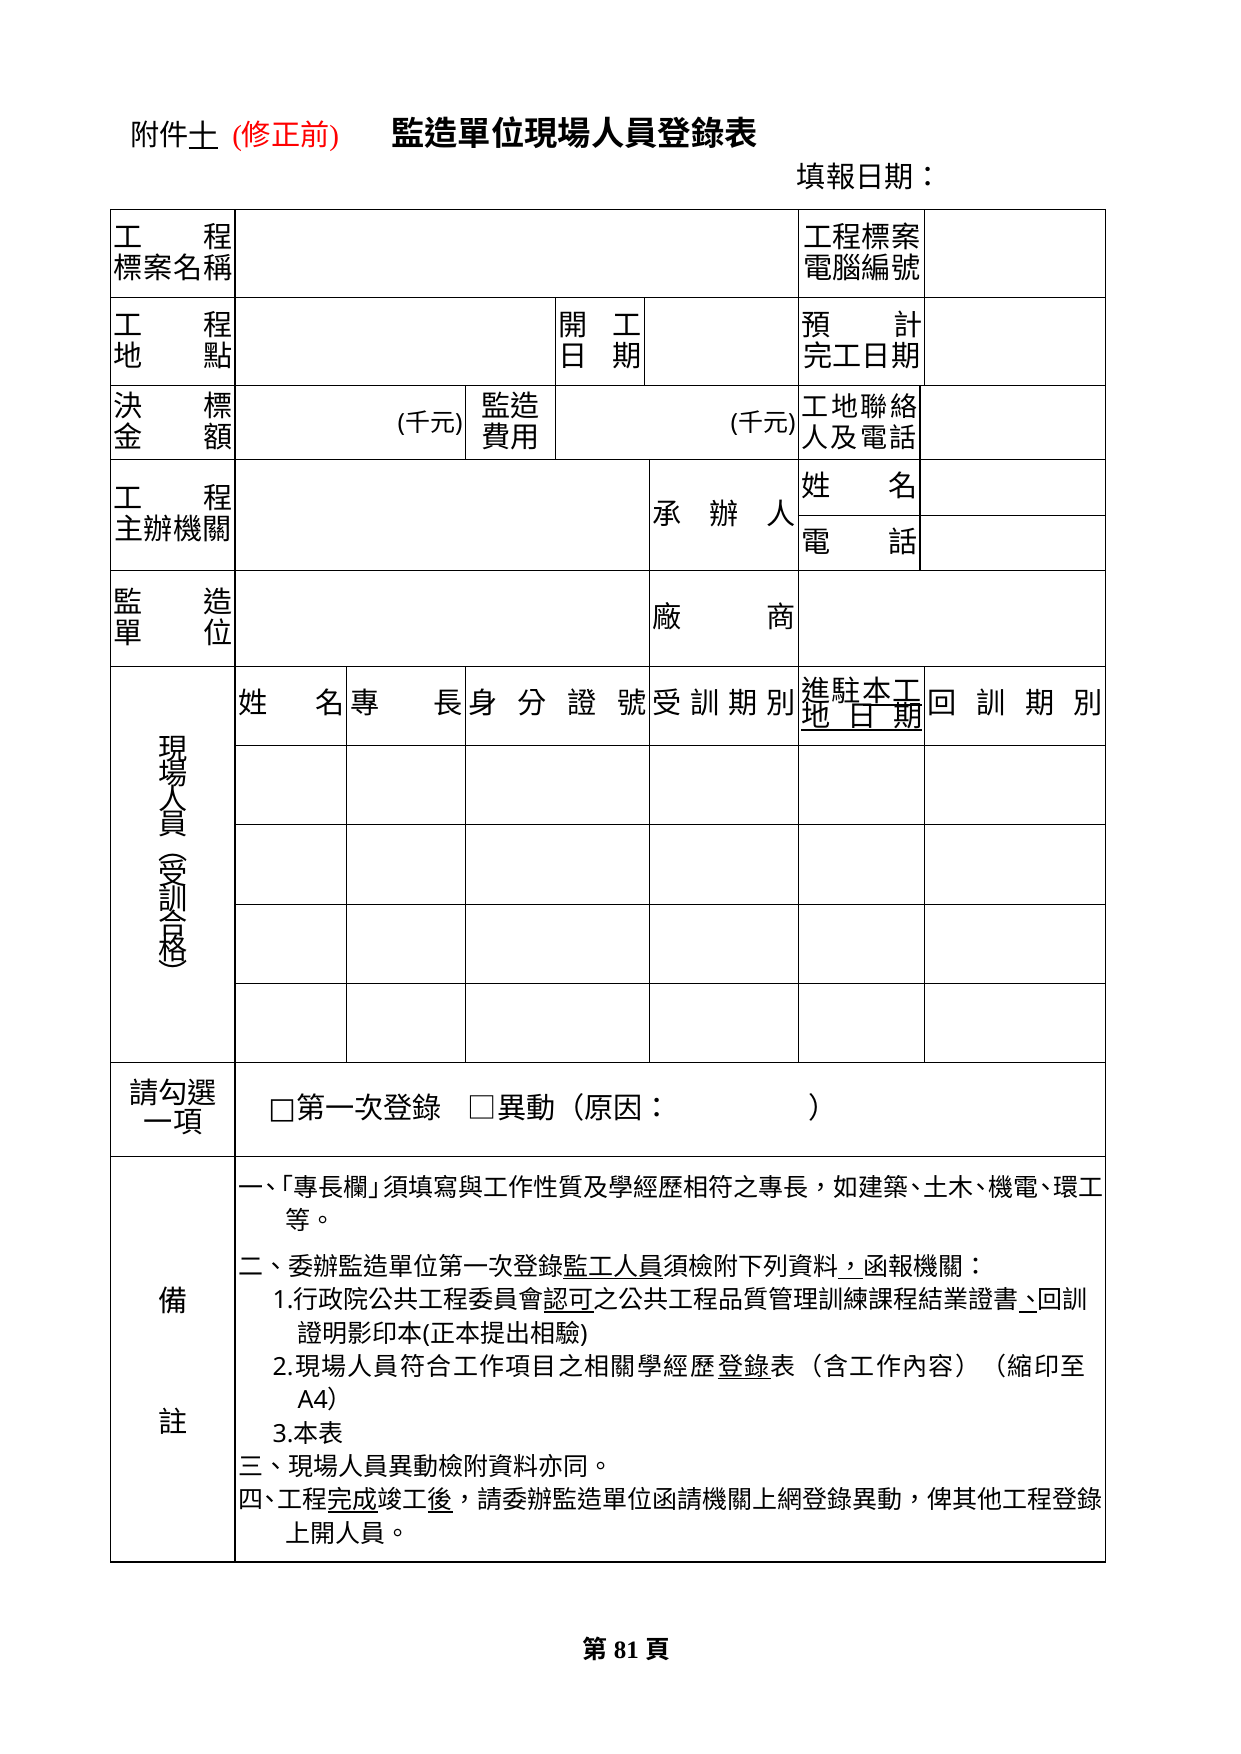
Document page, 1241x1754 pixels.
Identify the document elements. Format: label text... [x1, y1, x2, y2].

table_cell [921, 516, 1105, 569]
table_header 工程 標案名稱 [111, 210, 234, 297]
table_cell 承辦人 [650, 460, 798, 569]
table_cell 備 註 [111, 1157, 234, 1561]
table_cell [799, 984, 924, 1062]
table_cell 受訓期別 [650, 667, 798, 745]
table_cell [347, 905, 465, 983]
table_cell 工程 主辦機關 [111, 460, 234, 569]
table_cell 現 場 人 員 ︵ 受 訓 合 格 ︶ [111, 667, 234, 1062]
table_cell [799, 571, 1105, 666]
table_cell [236, 571, 649, 666]
table_cell [466, 984, 649, 1062]
table_cell [925, 984, 1105, 1062]
table_cell [347, 984, 465, 1062]
table_cell 電話 [799, 516, 919, 569]
table_cell [236, 746, 346, 824]
table_header 工程標案 電腦編號 [799, 210, 924, 297]
table_cell [236, 825, 346, 903]
table_cell [799, 905, 924, 983]
table_cell [921, 460, 1105, 515]
table_cell 預計 完工日期 [799, 298, 924, 385]
table_cell [925, 746, 1105, 824]
table_cell 監造 單位 [111, 571, 234, 666]
table_cell □第一次登錄 □異動（原因： ） [236, 1063, 1105, 1156]
table_cell (千元) [236, 386, 465, 459]
table_cell 請勾選 一項 [111, 1063, 234, 1156]
table_cell [236, 905, 346, 983]
text 附件十 (修正前) 監造單位現場人員登錄表 [130, 106, 1122, 154]
table_cell [236, 984, 346, 1062]
table_cell 監造 費用 [466, 386, 555, 459]
table_cell [650, 825, 798, 903]
table_cell [466, 746, 649, 824]
table_cell 進駐本工地日期 [799, 667, 924, 745]
table_cell [347, 746, 465, 824]
table_cell [645, 298, 798, 385]
table_cell [347, 825, 465, 903]
table_cell [925, 905, 1105, 983]
table_cell [925, 825, 1105, 903]
table_cell [925, 298, 1105, 385]
text 填報日期： [767, 154, 1122, 196]
table_cell [236, 298, 555, 385]
table_cell [466, 905, 649, 983]
table_cell (千元) [556, 386, 798, 459]
table_cell [236, 460, 649, 569]
table_header [925, 210, 1105, 297]
table_cell [650, 746, 798, 824]
table_cell 一、「專長欄」須填寫與工作性質及學經歷相符之專長，如建築、土木、機電、環工等。 二、委辦監造單位第一次登錄監工人員須檢附下列資料，函報機關： 1.行政院公共工程委員會認可之公共工程品質管理訓練課程結業證書、回訓證明影印本(正本提出相驗) 2.現場人員符合工作項目之相關學經歷登錄表（含工作內容）（縮印至A4） 3.本表 三、現場人員異動檢附資料亦同。 四、工程完成竣工後，請委辦監造單位函請機關上網登錄異動，俾其他工程登錄上開人員。 [236, 1157, 1105, 1561]
table_cell 姓名 [236, 667, 346, 745]
table_cell [650, 984, 798, 1062]
table_cell 決標 金額 [111, 386, 234, 459]
table_cell 姓名 [799, 460, 919, 515]
table_cell 工地聯絡人及電話 [799, 386, 919, 459]
table_cell [799, 825, 924, 903]
table_cell [799, 746, 924, 824]
table_cell [921, 386, 1105, 459]
table_cell 開工 日期 [556, 298, 644, 385]
table_header [236, 210, 798, 297]
table_cell 回訓期別 [925, 667, 1105, 745]
table_cell 廠 商 [650, 571, 798, 666]
table_cell 專長 [347, 667, 465, 745]
table_cell [650, 905, 798, 983]
table_cell 工程 地點 [111, 298, 234, 385]
table_cell 身分證號 [466, 667, 649, 745]
table_cell [466, 825, 649, 903]
